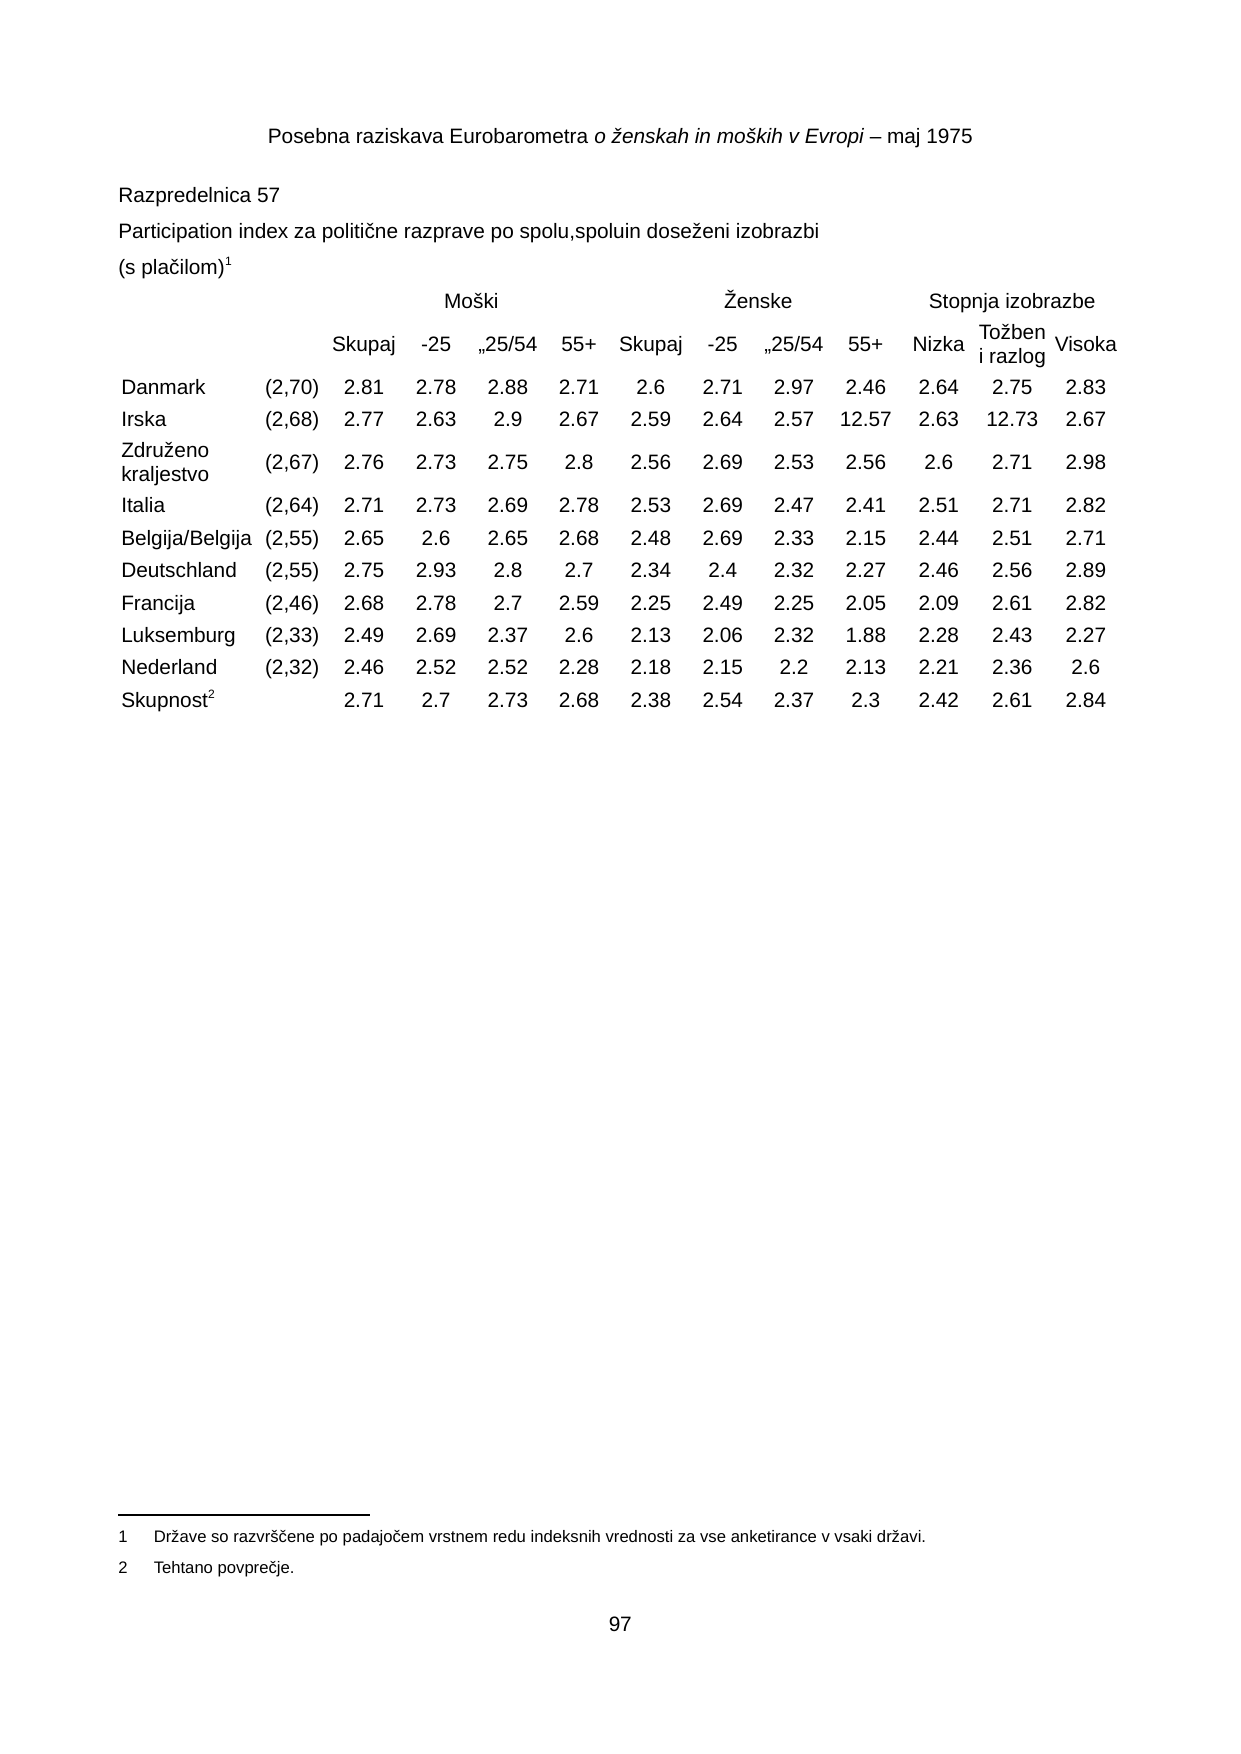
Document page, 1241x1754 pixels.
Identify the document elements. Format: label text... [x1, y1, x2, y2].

table_cell Luksemburg [118, 619, 256, 651]
table_cell 2,63 [400, 403, 472, 435]
table_cell 2,75 [975, 370, 1049, 403]
table_cell 2,18 [614, 651, 687, 683]
table_cell 2,13 [829, 651, 902, 683]
table_cell 2,73 [400, 435, 472, 489]
table_cell 2,05 [829, 586, 902, 618]
table_cell 2,2 [758, 651, 829, 683]
table_cell Italia [118, 489, 256, 521]
table_cell „25/54 [472, 317, 543, 370]
table_cell (2,33) [256, 619, 328, 651]
table_cell Združeno kraljestvo [118, 435, 256, 489]
table_cell -25 [687, 317, 758, 370]
table_cell 2,67 [543, 403, 614, 435]
text Participation index za politične razprave po spolu,spoluin doseženi izobrazbi [118, 219, 1122, 243]
table_cell 2,37 [758, 683, 829, 716]
table_cell Tožbeni razlog [975, 317, 1049, 370]
table_cell (2,64) [256, 489, 328, 521]
table_cell 2,56 [829, 435, 902, 489]
table_cell 2,6 [1049, 651, 1122, 683]
table_cell Skupaj [328, 317, 399, 370]
table_cell (2,68) [256, 403, 328, 435]
table_cell 2,71 [328, 683, 399, 716]
table_cell 2,46 [328, 651, 399, 683]
table_cell 2,6 [400, 521, 472, 554]
table_cell 2,6 [614, 370, 687, 403]
table_cell 2,41 [829, 489, 902, 521]
table_cell 2,7 [543, 554, 614, 586]
table_cell Skupaj [614, 317, 687, 370]
table_cell 2,49 [687, 586, 758, 618]
table_cell 2,82 [1049, 489, 1122, 521]
table_cell 2,48 [614, 521, 687, 554]
table_cell 2,6 [543, 619, 614, 651]
table_cell 2,69 [472, 489, 543, 521]
table_cell 2,27 [829, 554, 902, 586]
table_cell 2,53 [758, 435, 829, 489]
table_cell 2,8 [472, 554, 543, 586]
table_cell 2,47 [758, 489, 829, 521]
table_cell 2,43 [975, 619, 1049, 651]
table_cell 2,71 [1049, 521, 1122, 554]
table_cell Nederland [118, 651, 256, 683]
table_cell 2,64 [687, 403, 758, 435]
table_cell 2,46 [902, 554, 975, 586]
table_cell 2,88 [472, 370, 543, 403]
table_cell 2,78 [400, 370, 472, 403]
table_cell 2,33 [758, 521, 829, 554]
table_cell 2,69 [687, 489, 758, 521]
table_cell Deutschland [118, 554, 256, 586]
table_cell 2,32 [758, 554, 829, 586]
table_cell 2,89 [1049, 554, 1122, 586]
table_cell 2,65 [328, 521, 399, 554]
table_cell 12,57 [829, 403, 902, 435]
table_cell 2,28 [902, 619, 975, 651]
table_cell 2,6 [902, 435, 975, 489]
table_cell 2,53 [614, 489, 687, 521]
table_cell 2,98 [1049, 435, 1122, 489]
table_cell 2,75 [472, 435, 543, 489]
table_cell 2,97 [758, 370, 829, 403]
table_cell 2,21 [902, 651, 975, 683]
table_cell 2,73 [472, 683, 543, 716]
table_cell Irska [118, 403, 256, 435]
table_cell 2,32 [758, 619, 829, 651]
table_header Stopnja izobrazbe [902, 284, 1122, 317]
table_cell (2,67) [256, 435, 328, 489]
table_cell 2,81 [328, 370, 399, 403]
table_cell 2,71 [543, 370, 614, 403]
table_cell 1,88 [829, 619, 902, 651]
table_cell 2,56 [614, 435, 687, 489]
table_cell 2,54 [687, 683, 758, 716]
table_cell 2,34 [614, 554, 687, 586]
table_cell 2,69 [400, 619, 472, 651]
table_cell 2,37 [472, 619, 543, 651]
table_cell 2,9 [472, 403, 543, 435]
table_cell 2,69 [687, 435, 758, 489]
table_cell Visoka [1049, 317, 1122, 370]
table_cell 2,71 [328, 489, 399, 521]
table_cell 2,49 [328, 619, 399, 651]
table_cell 2,69 [687, 521, 758, 554]
table_cell 2,76 [328, 435, 399, 489]
table_cell 2,59 [543, 586, 614, 618]
table_cell 2,06 [687, 619, 758, 651]
table_header [256, 284, 328, 317]
table_cell 2,64 [902, 370, 975, 403]
table_cell 2,93 [400, 554, 472, 586]
table_cell 2,28 [543, 651, 614, 683]
table_cell 2,68 [543, 683, 614, 716]
table_cell 2,68 [328, 586, 399, 618]
table_cell 2,57 [758, 403, 829, 435]
table_cell 2,7 [400, 683, 472, 716]
table_cell 2,46 [829, 370, 902, 403]
table_cell 2,38 [614, 683, 687, 716]
table_cell Francija [118, 586, 256, 618]
table_cell (2,55) [256, 521, 328, 554]
table_cell 2,56 [975, 554, 1049, 586]
table_cell 2,7 [472, 586, 543, 618]
table_cell 55+ [829, 317, 902, 370]
table_header Moški [328, 284, 614, 317]
table_cell 2,25 [758, 586, 829, 618]
table_cell (2,46) [256, 586, 328, 618]
table_cell Danmark [118, 370, 256, 403]
table_cell 2,63 [902, 403, 975, 435]
table_cell 2,52 [472, 651, 543, 683]
table_cell 2,71 [687, 370, 758, 403]
table_cell 2,36 [975, 651, 1049, 683]
table_cell 2,8 [543, 435, 614, 489]
table_cell 2,65 [472, 521, 543, 554]
table_cell 2,44 [902, 521, 975, 554]
table_cell 2,71 [975, 489, 1049, 521]
table_cell -25 [400, 317, 472, 370]
table_cell 2,15 [829, 521, 902, 554]
table_cell [256, 317, 328, 370]
table_cell [256, 683, 328, 716]
table_cell 2,51 [975, 521, 1049, 554]
table_cell 12,73 [975, 403, 1049, 435]
table_cell 2,3 [829, 683, 902, 716]
table_cell [118, 317, 256, 370]
table_header Ženske [614, 284, 902, 317]
table_cell 2,83 [1049, 370, 1122, 403]
table_cell 2,84 [1049, 683, 1122, 716]
table_cell 2,78 [543, 489, 614, 521]
table_cell 2,75 [328, 554, 399, 586]
text Razpredelnica 57 [118, 183, 1122, 207]
table_cell 2,42 [902, 683, 975, 716]
table_cell 2,71 [975, 435, 1049, 489]
table_cell 2,59 [614, 403, 687, 435]
table_cell 2,82 [1049, 586, 1122, 618]
table_cell (2,55) [256, 554, 328, 586]
table_cell 2,77 [328, 403, 399, 435]
table_cell 2,73 [400, 489, 472, 521]
table_cell 2,52 [400, 651, 472, 683]
table_cell 2,09 [902, 586, 975, 618]
table_cell Nizka [902, 317, 975, 370]
table_cell 2,13 [614, 619, 687, 651]
table_cell 2,4 [687, 554, 758, 586]
table_cell 2,27 [1049, 619, 1122, 651]
text (s plačilom) [118, 254, 1122, 278]
table_cell (2,32) [256, 651, 328, 683]
table_cell 2,78 [400, 586, 472, 618]
table_cell (2,70) [256, 370, 328, 403]
table_cell 2,61 [975, 683, 1049, 716]
table_cell 2,25 [614, 586, 687, 618]
table_cell 2,67 [1049, 403, 1122, 435]
table_cell 2,15 [687, 651, 758, 683]
table_cell 55+ [543, 317, 614, 370]
table_cell Belgija/Belgija [118, 521, 256, 554]
text Države so razvrščene po padajočem vrstnem redu indeksnih vrednosti za vse anketirance v vsaki državi. [118, 1527, 1122, 1546]
table_cell 2,68 [543, 521, 614, 554]
table_cell 2,61 [975, 586, 1049, 618]
table_cell Skupnost [118, 683, 256, 716]
table_header [118, 284, 256, 317]
table_cell „25/54 [758, 317, 829, 370]
table_cell 2,51 [902, 489, 975, 521]
